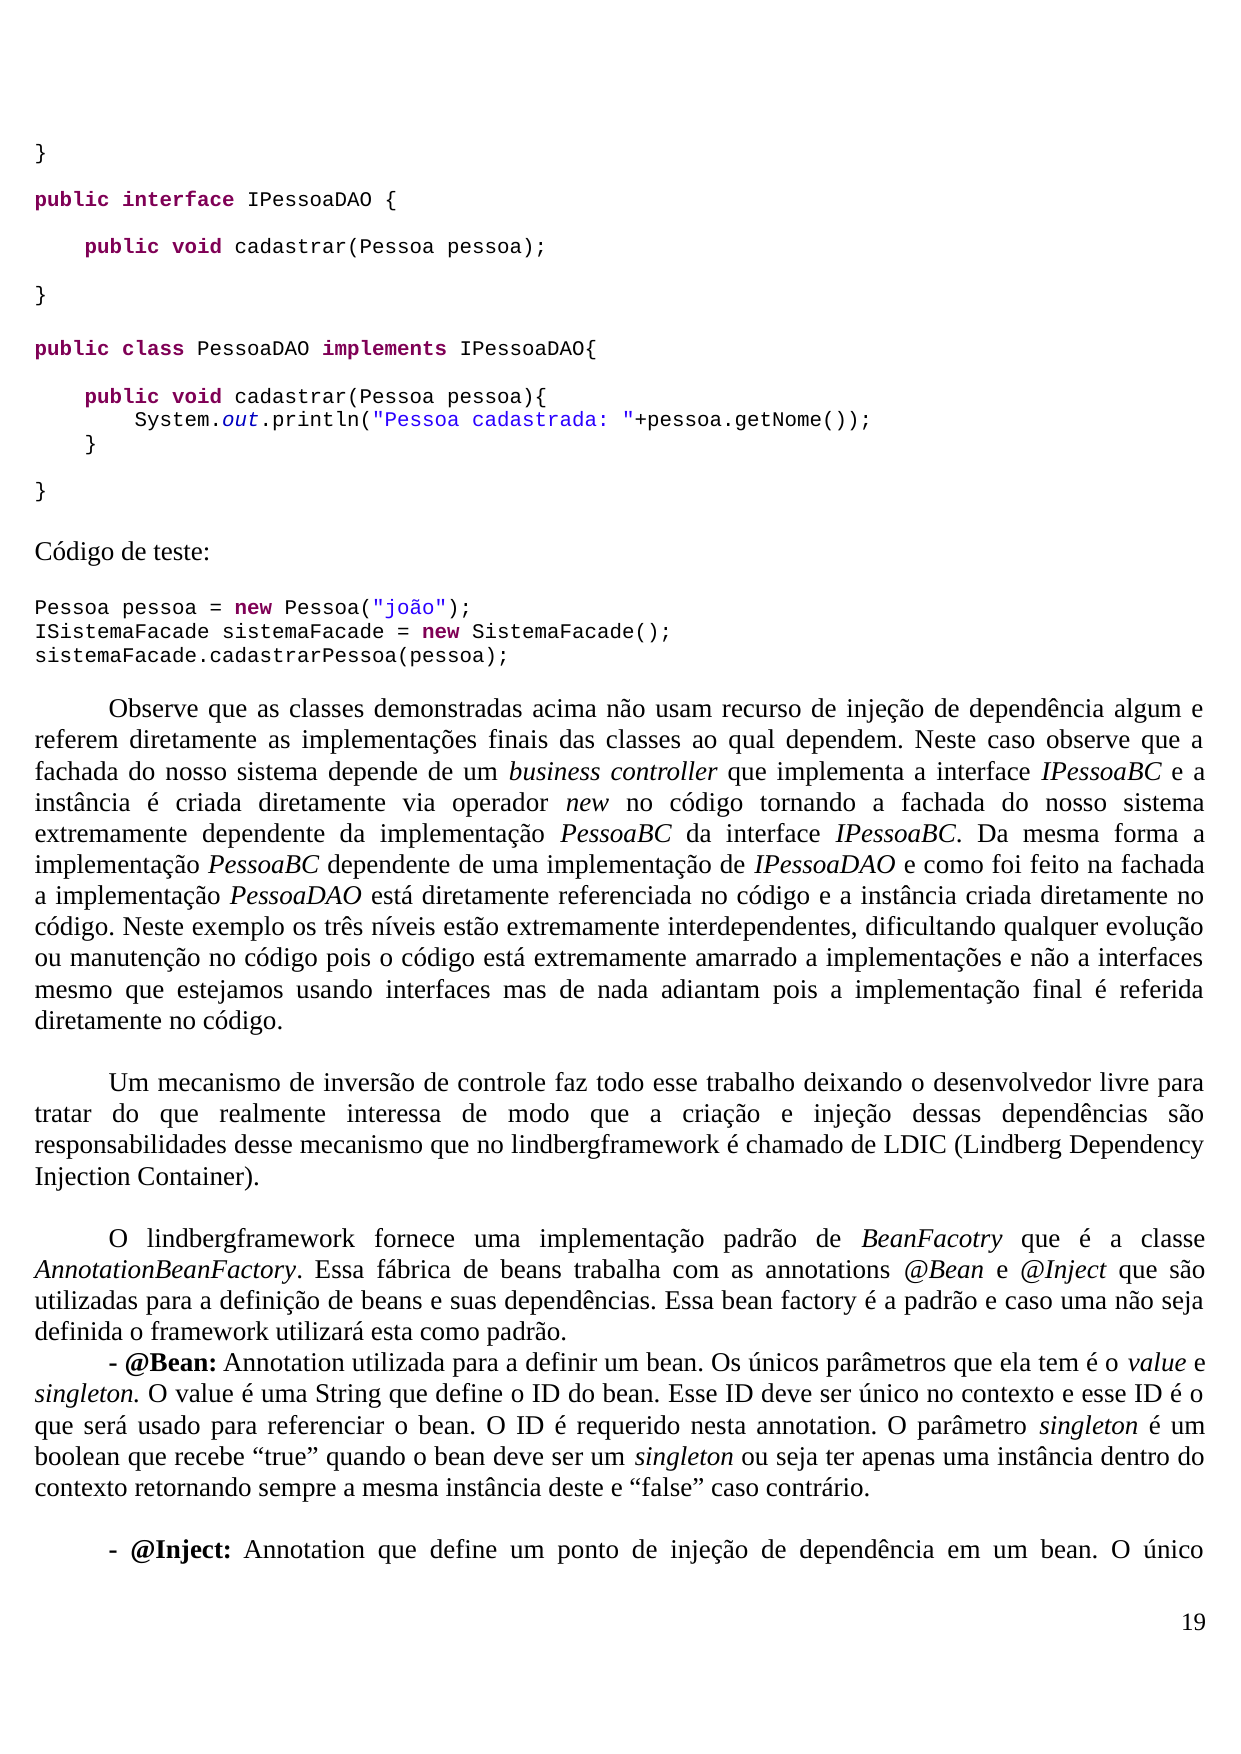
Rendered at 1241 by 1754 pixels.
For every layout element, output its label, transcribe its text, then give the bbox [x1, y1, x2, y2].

text System.out.println("Pessoa cadastrada: "+pessoa.getNome()); [34, 409, 1206, 433]
text O lindbergframework fornece uma implementação padrão de BeanFacotry que é a classe AnnotationBeanFactory. Essa fábrica de beans trabalha com as annotations @Bean e @Inject que são utilizadas para a definição de beans e suas dependências. Essa bean factory é a padrão e caso uma não seja definida o framework utilizará esta como padrão. [34, 1222, 1206, 1346]
text public void cadastrar(Pessoa pessoa){ [34, 386, 1206, 409]
text Um mecanismo de inversão de controle faz todo esse trabalho deixando o desenvolvedor livre para tratar do que realmente interessa de modo que a criação e injeção dessas dependências são responsabilidades desse mecanismo que no lindbergframework é chamado de LDIC (Lindberg Dependency Injection Container). [34, 1066, 1206, 1191]
text ISistemaFacade sistemaFacade = new SistemaFacade(); [34, 621, 1206, 645]
text public void cadastrar(Pessoa pessoa); [34, 236, 1206, 260]
text } [34, 433, 1206, 457]
text } [34, 480, 1206, 504]
text - @Inject: Annotation que define um ponto de injeção de dependência em um bean. O único [34, 1533, 1206, 1564]
text Pessoa pessoa = new Pessoa("joão"); [34, 597, 1206, 621]
text } [34, 284, 1206, 307]
text - @Bean: Annotation utilizada para a definir um bean. Os únicos parâmetros que ela tem é o value e singleton. O value é uma String que define o ID do bean. Esse ID deve ser único no contexto e esse ID é o que será usado para referenciar o bean. O ID é requerido nesta annotation. O parâmetro singleton é um boolean que recebe “true” quando o bean deve ser um singleton ou seja ter apenas uma instância dentro do contexto retornando sempre a mesma instância deste e “false” caso contrário. [34, 1346, 1206, 1502]
text public class PessoaDAO implements IPessoaDAO{ [34, 338, 1206, 362]
text Observe que as classes demonstradas acima não usam recurso de injeção de dependência algum e referem diretamente as implementações finais das classes ao qual dependem. Neste caso observe que a fachada do nosso sistema depende de um business controller que implementa a interface IPessoaBC e a instância é criada diretamente via operador new no código tornando a fachada do nosso sistema extremamente dependente da implementação PessoaBC da interface IPessoaBC. Da mesma forma a implementação PessoaBC dependente de uma implementação de IPessoaDAO e como foi feito na fachada a implementação PessoaDAO está diretamente referenciada no código e a instância criada diretamente no código. Neste exemplo os três níveis estão extremamente interdependentes, dificultando qualquer evolução ou manutenção no código pois o código está extremamente amarrado a implementações e não a interfaces mesmo que estejamos usando interfaces mas de nada adiantam pois a implementação final é referida diretamente no código. [34, 692, 1206, 1035]
text sistemaFacade.cadastrarPessoa(pessoa); [34, 645, 1206, 668]
text Código de teste: [34, 535, 1206, 566]
text } [34, 142, 1206, 165]
text public interface IPessoaDAO { [34, 189, 1206, 213]
